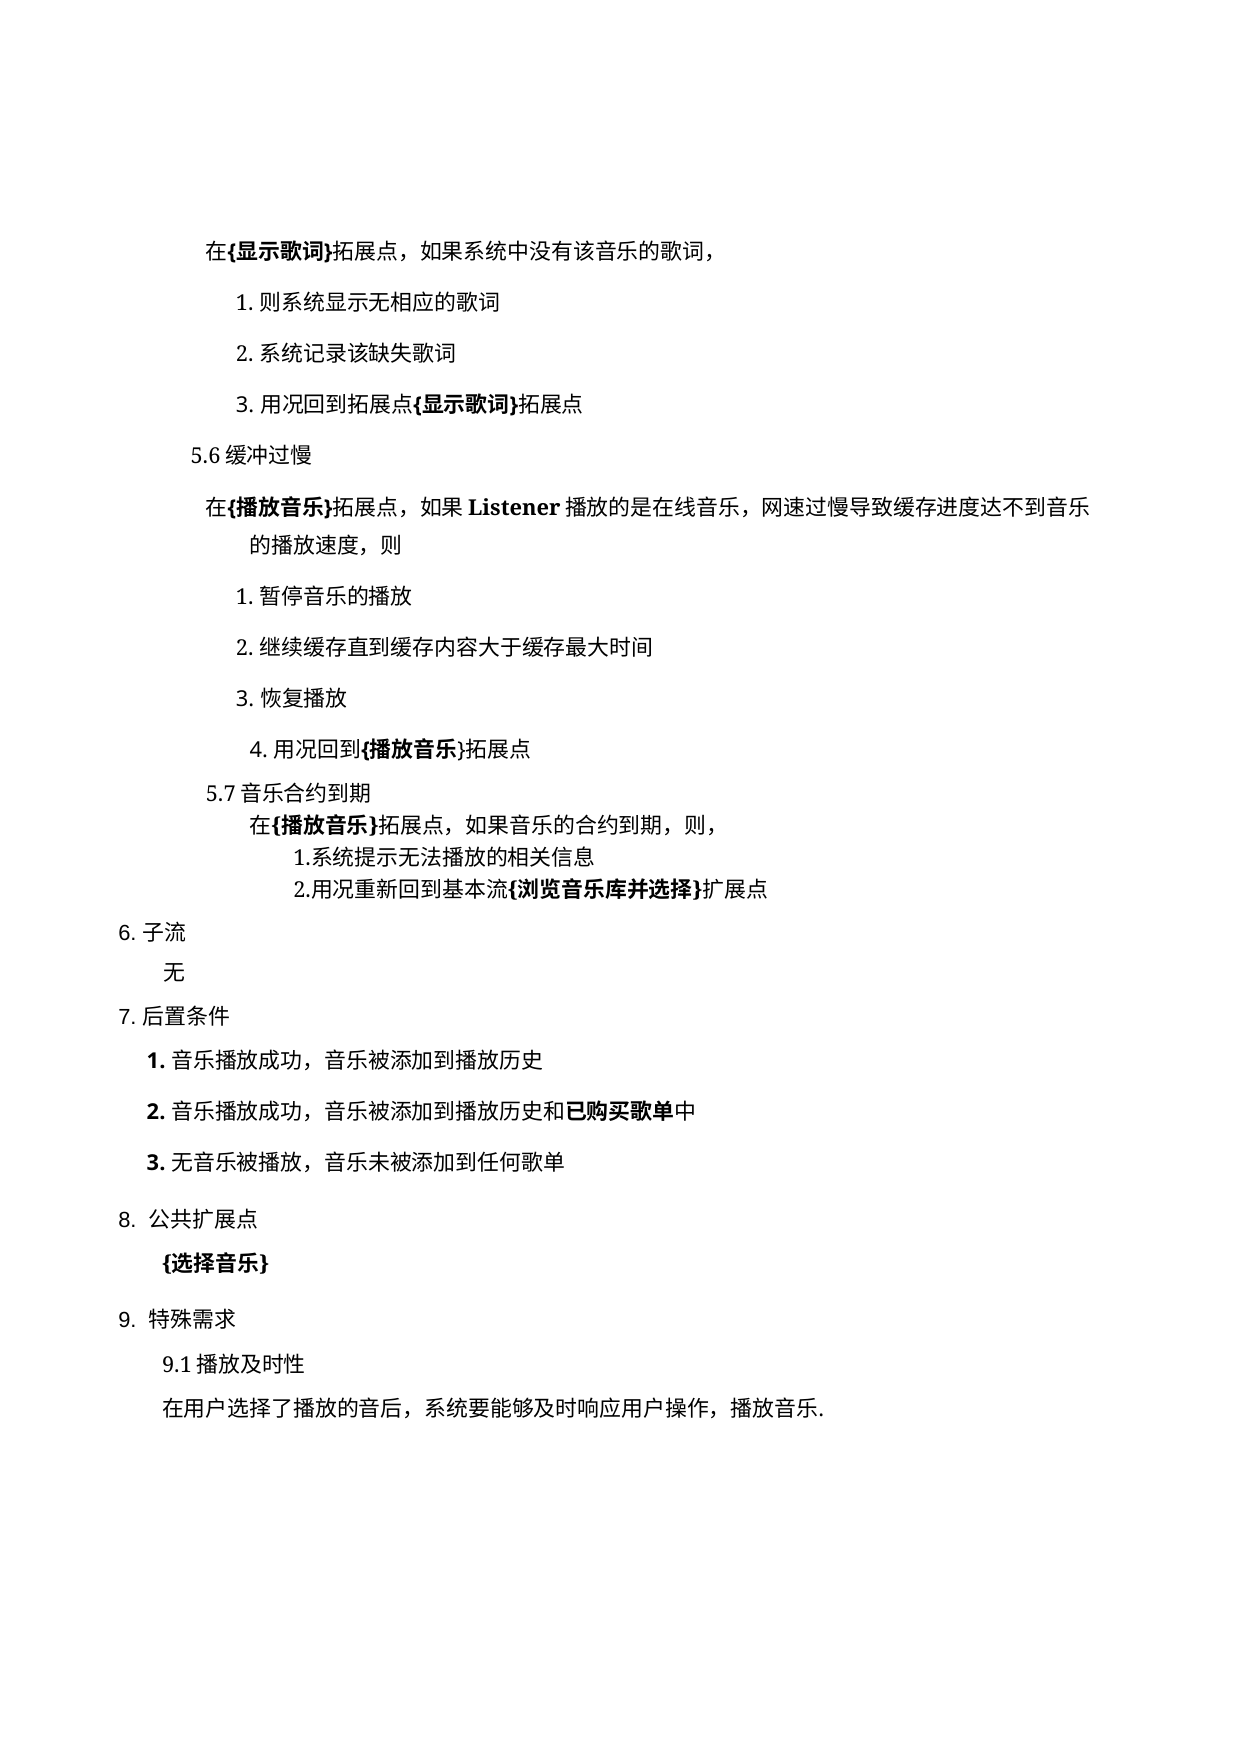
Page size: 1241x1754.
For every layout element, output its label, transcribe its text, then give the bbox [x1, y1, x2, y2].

subtitle 后置条件 [118, 999, 1122, 1031]
text 5.7音乐合约到期 [118, 776, 1122, 808]
text 3. 无音乐被播放，音乐未被添加到任何歌单 [118, 1145, 1122, 1177]
text 1. 暂停音乐的播放 [118, 579, 1122, 610]
text 3. 用况回到拓展点{显示歌词}拓展点 [118, 387, 1122, 419]
text 在{播放音乐}拓展点，如果Listener播放的是在线音乐，网速过慢导致缓存进度达不到音乐 的播放速度，则 [118, 489, 1122, 559]
text 在用户选择了播放的音后，系统要能够及时响应用户操作，播放音乐. [118, 1391, 1122, 1423]
text 1. 音乐播放成功，音乐被添加到播放历史 [118, 1043, 1122, 1075]
subtitle 公共扩展点 [118, 1202, 1122, 1233]
text 2. 系统记录该缺失歌词 [118, 336, 1122, 368]
text 3. 恢复播放 [118, 681, 1122, 712]
subtitle 特殊需求 [118, 1302, 1122, 1334]
text 2.用况重新回到基本流{浏览音乐库并选择}扩展点 [118, 872, 1122, 903]
text 4. 用况回到{播放音乐}拓展点 [118, 732, 1122, 763]
text 在{播放音乐}拓展点，如果音乐的合约到期，则， [118, 808, 1122, 840]
text 在{显示歌词}拓展点，如果系统中没有该音乐的歌词， [118, 234, 1122, 266]
text 2. 继续缓存直到缓存内容大于缓存最大时间 [118, 630, 1122, 661]
text {选择音乐} [118, 1246, 1122, 1278]
subtitle 子流 [118, 915, 1122, 947]
text 5.6缓冲过慢 [118, 438, 1122, 470]
text 9.1播放及时性 [118, 1347, 1122, 1379]
text 1.系统提示无法播放的相关信息 [118, 840, 1122, 872]
text 无 [118, 953, 1122, 987]
text 2. 音乐播放成功，音乐被添加到播放历史和已购买歌单中 [118, 1094, 1122, 1126]
text 1. 则系统显示无相应的歌词 [118, 285, 1122, 317]
